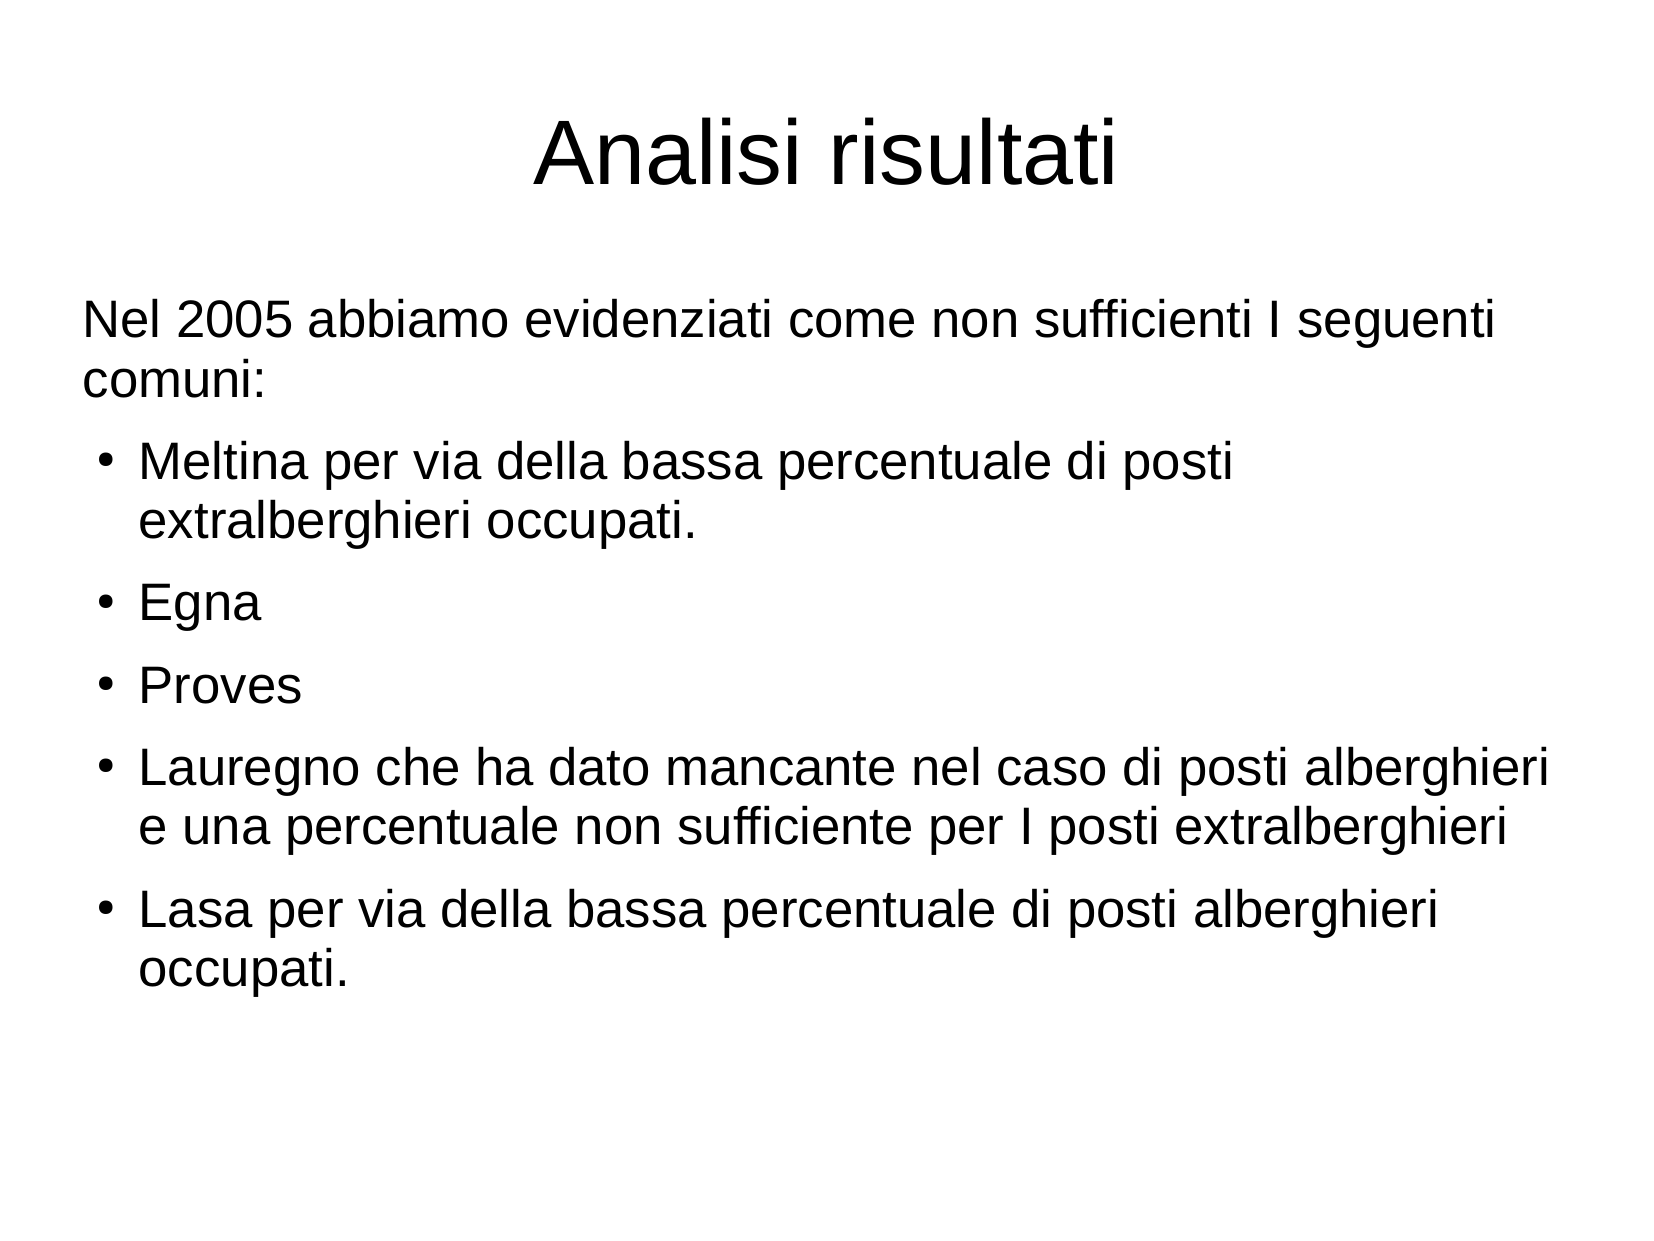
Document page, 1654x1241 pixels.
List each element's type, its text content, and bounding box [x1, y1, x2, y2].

list Nel 2005 abbiamo evidenziati come non sufficienti I seguenti comuni: Meltina per via della bassa percentuale di posti extralberghieri occupati. Egna Proves Lauregno che ha dato mancante nel caso di posti alberghieri e una percentuale non sufficiente per I posti extralberghieri Lasa per via della bassa percentuale di posti alberghieri occupati. [82, 290, 1571, 1010]
title Analisi risultati [82, 49, 1571, 257]
